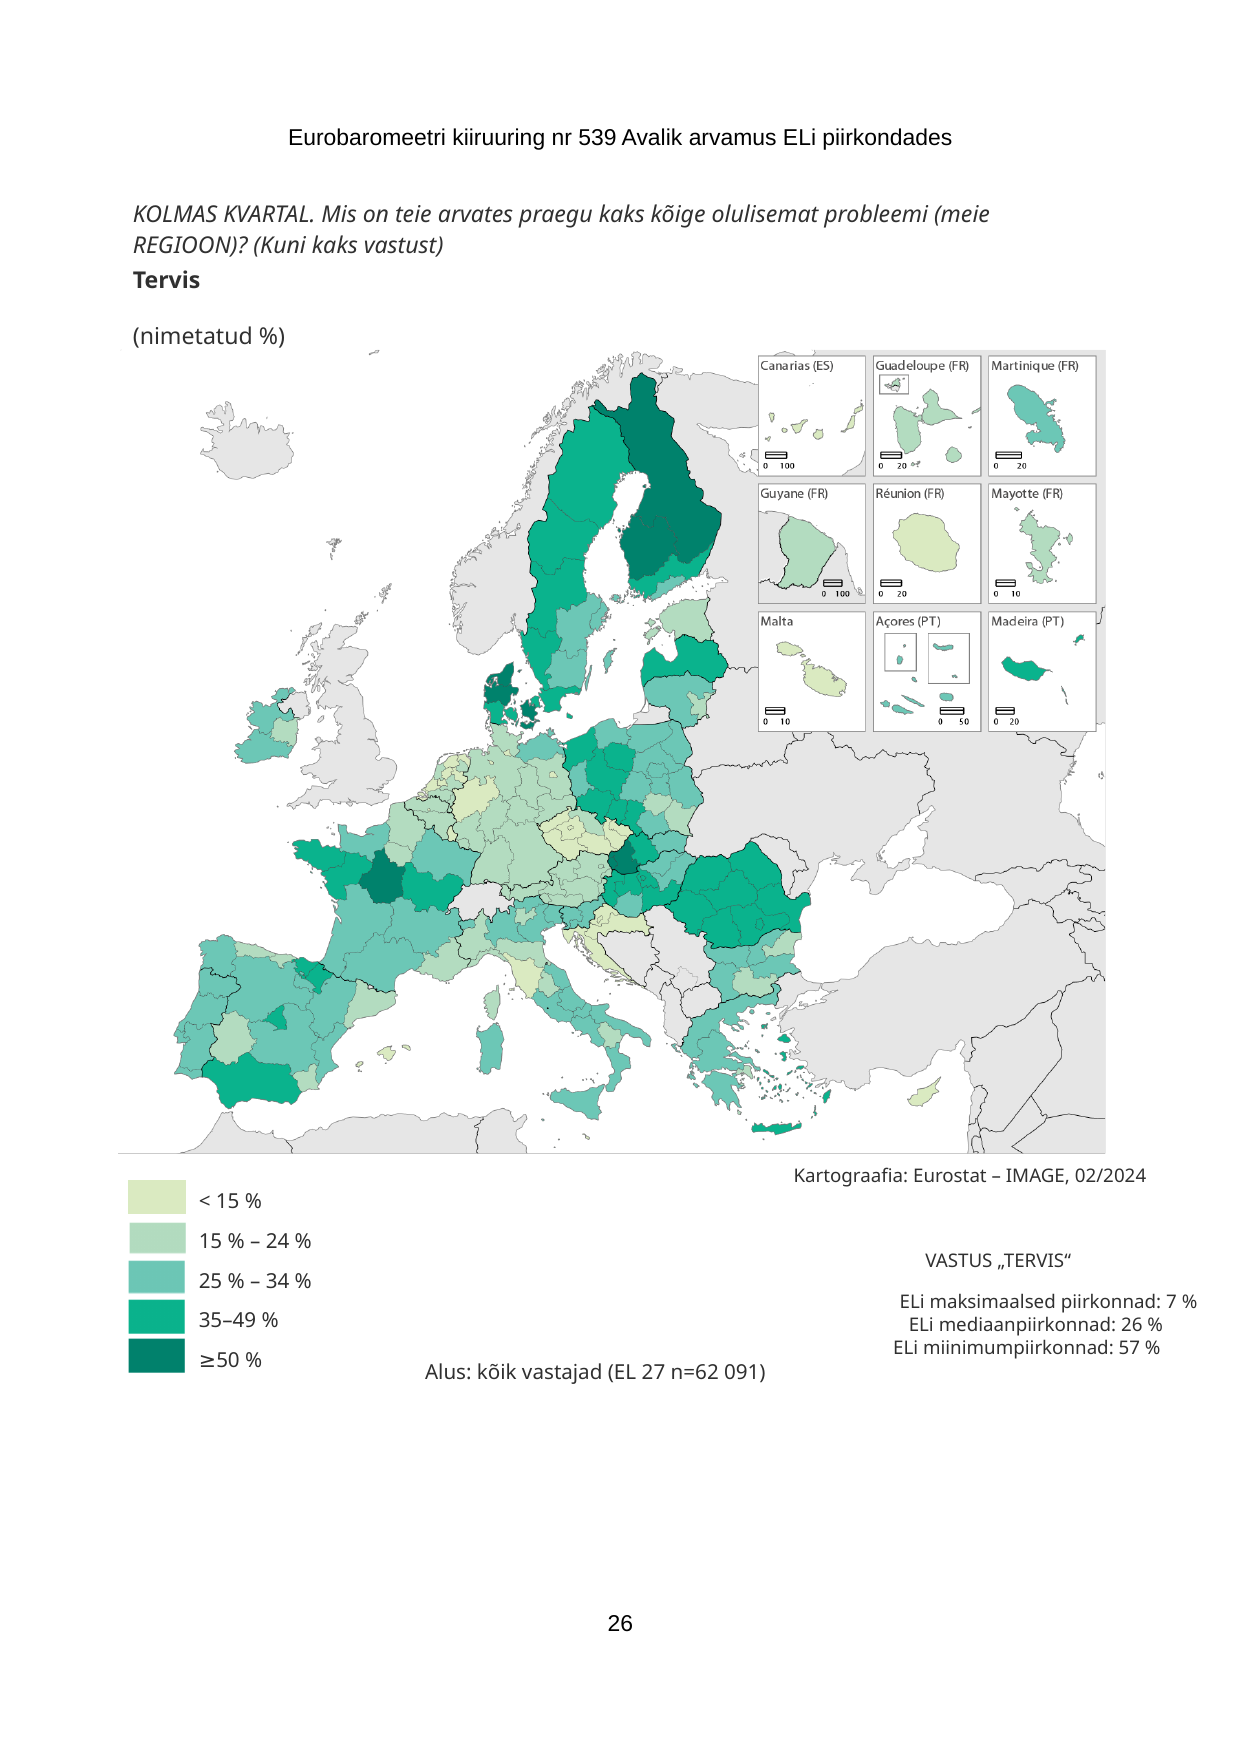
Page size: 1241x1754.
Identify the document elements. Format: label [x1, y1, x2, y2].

picture [129, 1261, 184, 1294]
picture [128, 1180, 186, 1214]
picture [129, 1300, 184, 1333]
picture [118, 343, 1111, 1155]
picture [129, 1339, 184, 1372]
picture [130, 1223, 185, 1254]
